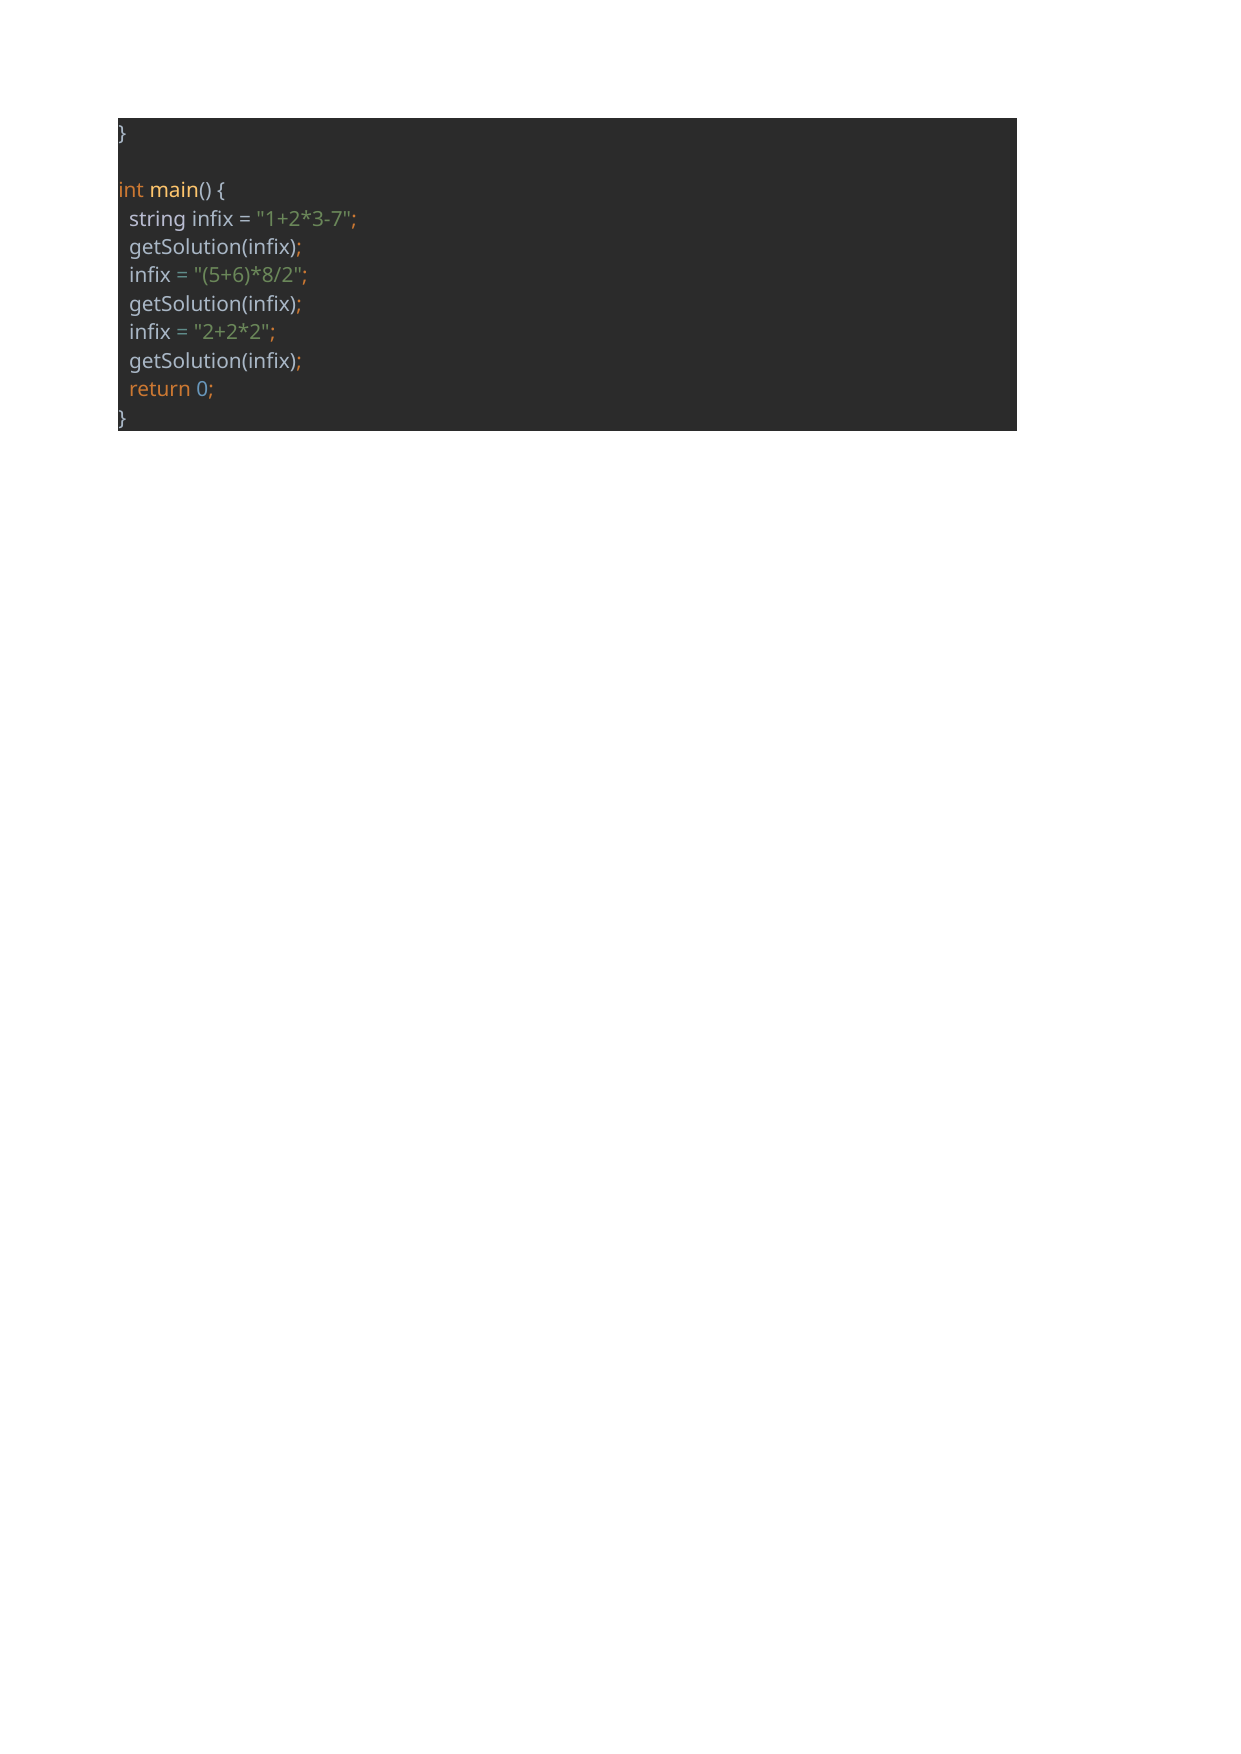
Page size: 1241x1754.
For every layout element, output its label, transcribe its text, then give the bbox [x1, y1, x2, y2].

text } int main() { string infix = "1+2*3-7"; getSolution(infix); infix = "(5+6)*8/2"; getSolution(infix); infix = "2+2*2"; getSolution(infix); return 0; } [118, 118, 1017, 431]
